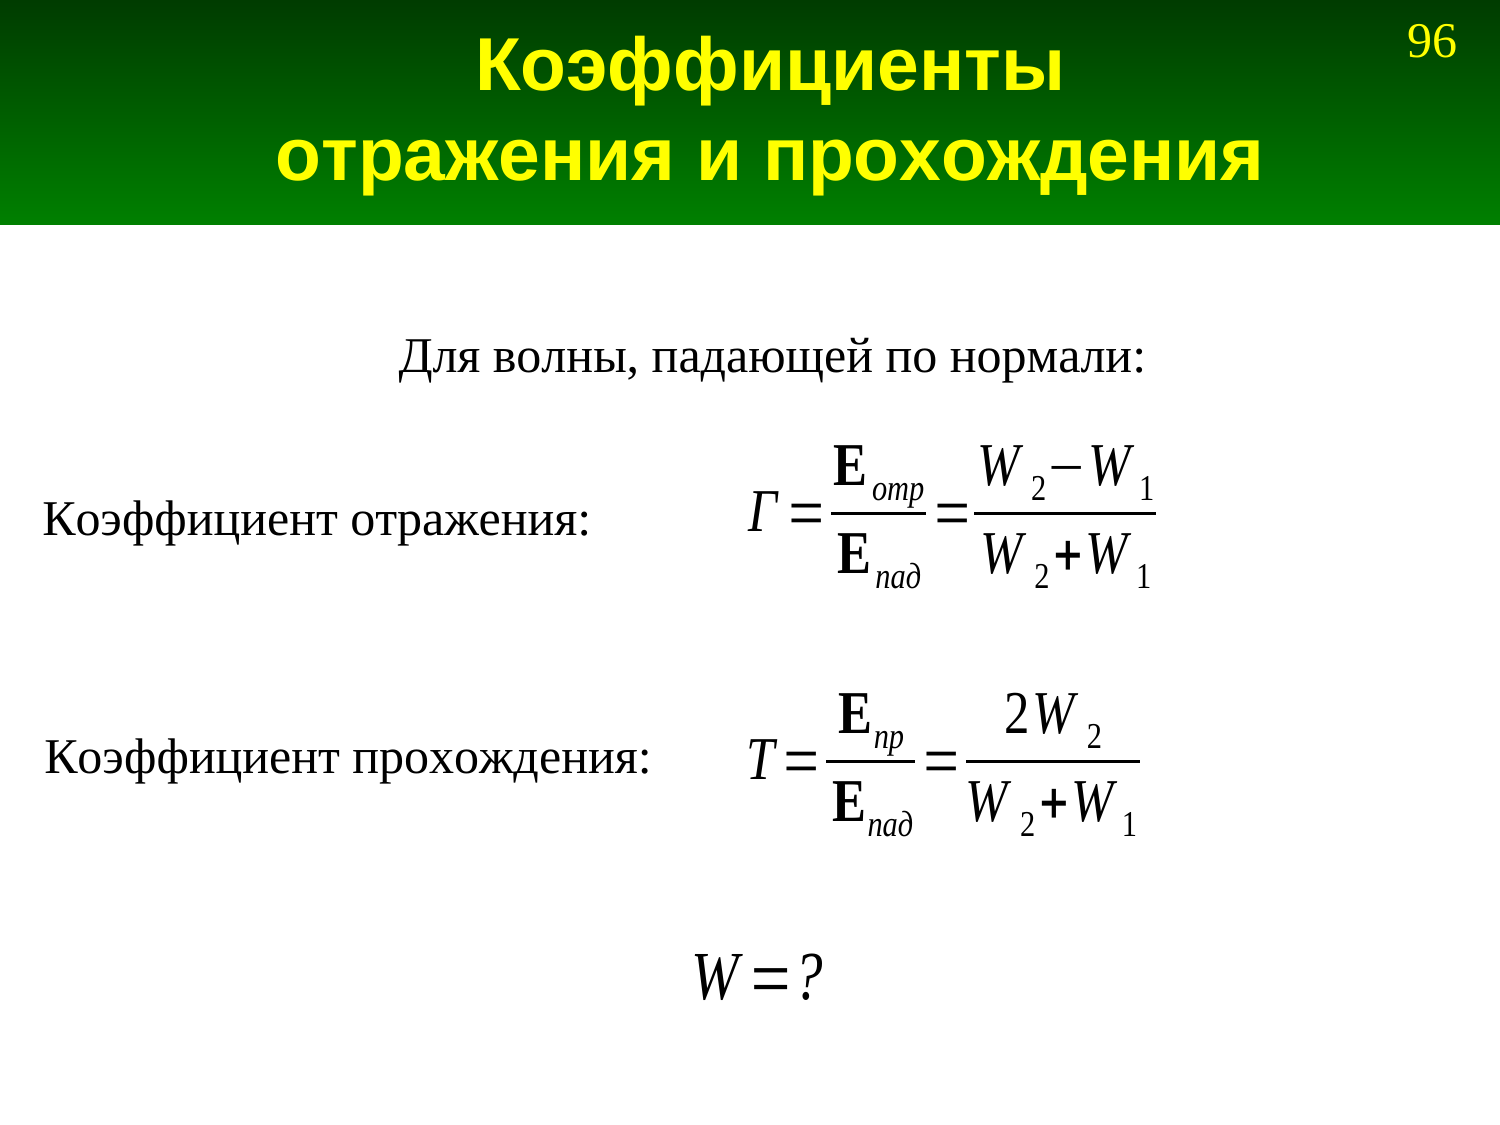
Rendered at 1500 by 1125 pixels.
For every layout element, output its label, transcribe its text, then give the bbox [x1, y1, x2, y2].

title Коэффициенты отражения и прохождения [100, 7, 1441, 204]
text_box Коэффициент прохождения: [29, 715, 667, 791]
chart [733, 680, 1154, 845]
text_box Для волны, падающей по нормали: [383, 314, 1162, 390]
text_box Коэффициент отражения: [27, 478, 607, 554]
chart [732, 432, 1172, 597]
chart [677, 939, 839, 1016]
